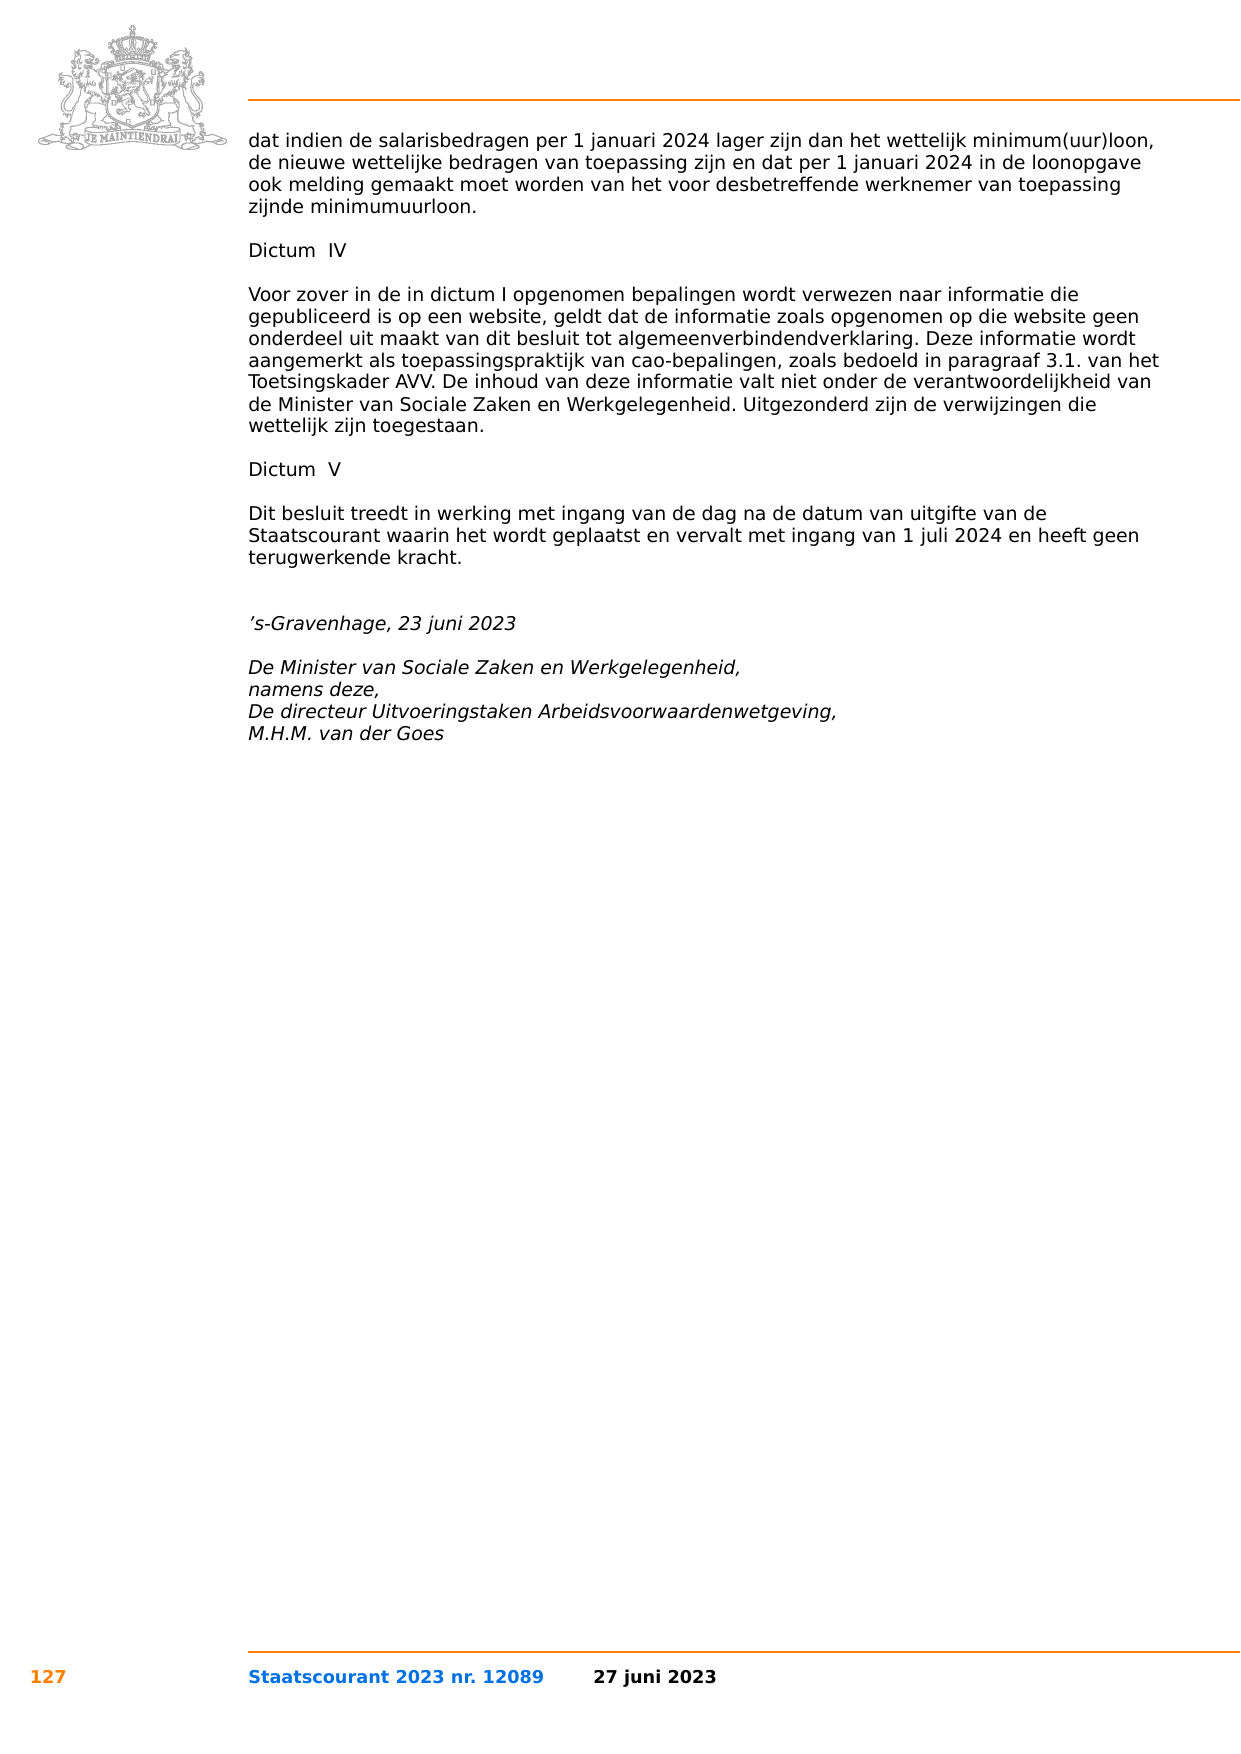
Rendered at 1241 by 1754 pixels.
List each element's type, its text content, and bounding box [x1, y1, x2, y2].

text ’s-Gravenhage, 23 juni 2023 [248, 613, 1163, 635]
text Dictum IV [248, 240, 1163, 262]
text De Minister van Sociale Zaken en Werkgelegenheid, namens deze, De directeur Uitvoeringstaken Arbeidsvoorwaardenwetgeving, M.H.M. van der Goes [248, 657, 1163, 745]
picture [38, 25, 227, 150]
text Voor zover in de in dictum I opgenomen bepalingen wordt verwezen naar informatie die gepubliceerd is op een website, geldt dat de informatie zoals opgenomen op die website geen onderdeel uit maakt van dit besluit tot algemeenverbindendverklaring. Deze informatie wordt aangemerkt als toepassingspraktijk van cao-bepalingen, zoals bedoeld in paragraaf 3.1. van het Toetsingskader AVV. De inhoud van deze informatie valt niet onder de verantwoordelijkheid van de Minister van Sociale Zaken en Werkgelegenheid. Uitgezonderd zijn de verwijzingen die wettelijk zijn toegestaan. [248, 283, 1163, 437]
text Dictum V [248, 459, 1163, 481]
text dat indien de salarisbedragen per 1 januari 2024 lager zijn dan het wettelijk minimum(uur)loon, de nieuwe wettelijke bedragen van toepassing zijn en dat per 1 januari 2024 in de loonopgave ook melding gemaakt moet worden van het voor desbetreffende werknemer van toepassing zijnde minimumuurloon. [248, 130, 1163, 218]
text Dit besluit treedt in werking met ingang van de dag na de datum van uitgifte van de Staatscourant waarin het wordt geplaatst en vervalt met ingang van 1 juli 2024 en heeft geen terugwerkende kracht. [248, 503, 1163, 569]
